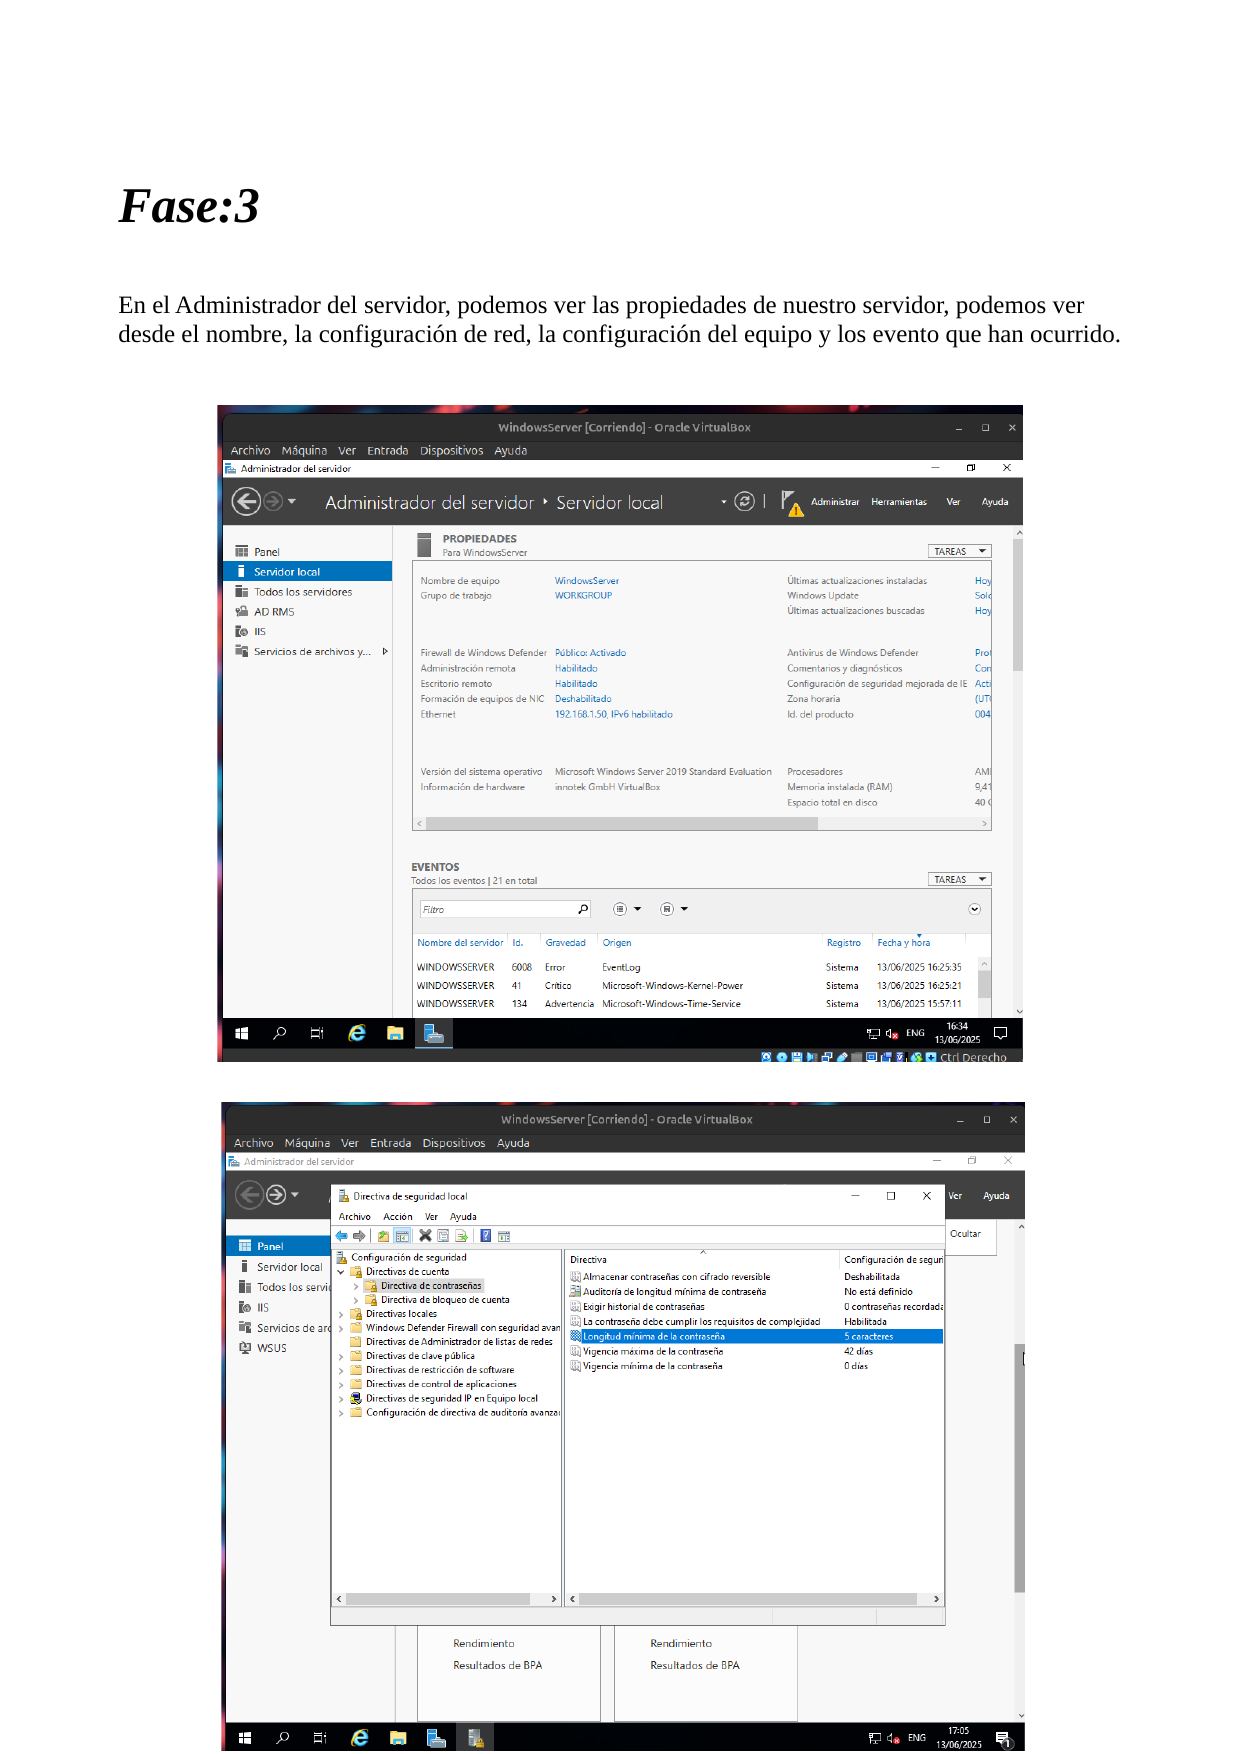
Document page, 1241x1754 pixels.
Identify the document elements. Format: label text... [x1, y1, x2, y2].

picture [221, 1102, 1025, 1751]
text Fase:3 [118, 176, 1122, 233]
picture [217, 405, 1023, 1062]
text En el Administrador del servidor, podemos ver las propiedades de nuestro servidor, podemos ver desde el nombre, la configuración de red, la configuración del equipo y los evento que han ocurrido. [118, 291, 1122, 348]
